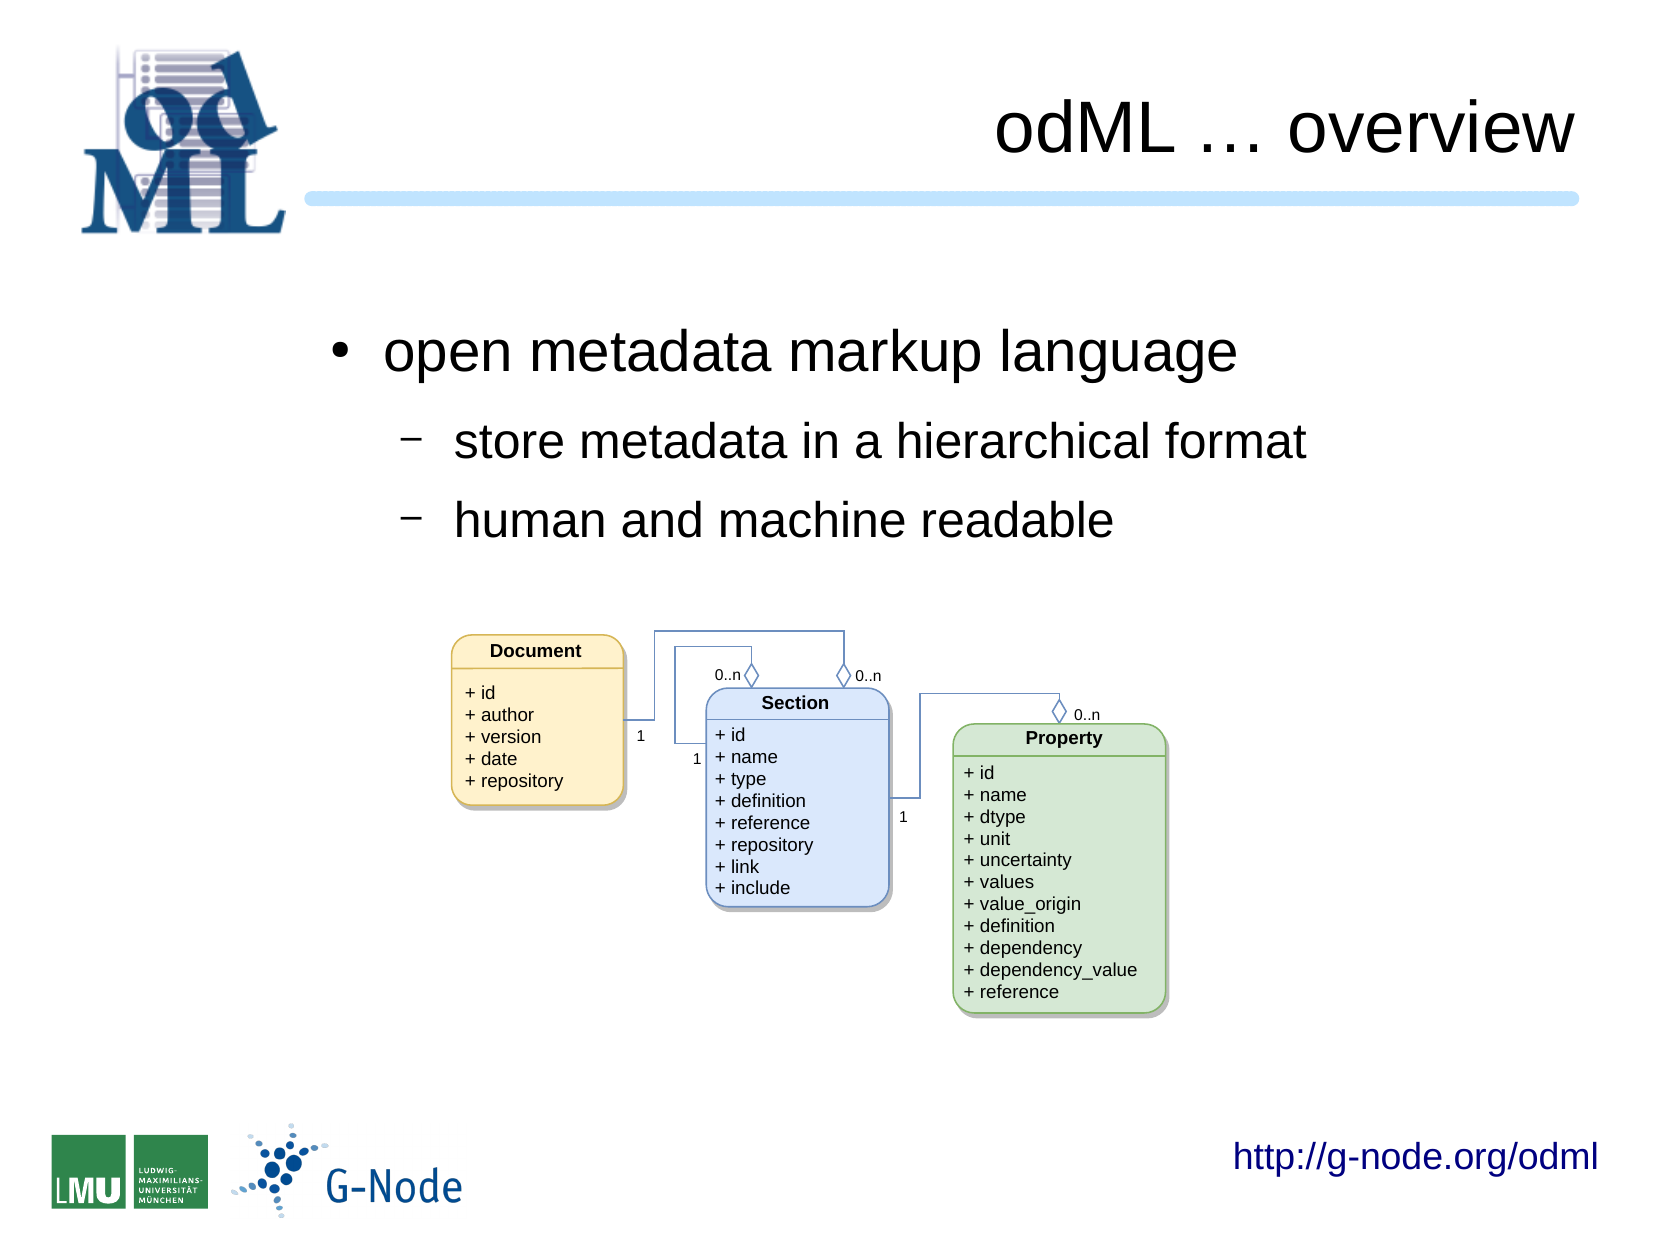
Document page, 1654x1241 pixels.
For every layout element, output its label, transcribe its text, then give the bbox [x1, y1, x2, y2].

picture [81, 44, 286, 236]
picture [450, 606, 1171, 1021]
text_box http://g-node.org/odml [1218, 1128, 1624, 1189]
picture [230, 1123, 467, 1219]
list open metadata markup language store metadata in a hierarchical format human and machine readable [312, 318, 1595, 947]
text_box odML … overview [87, 30, 1576, 226]
